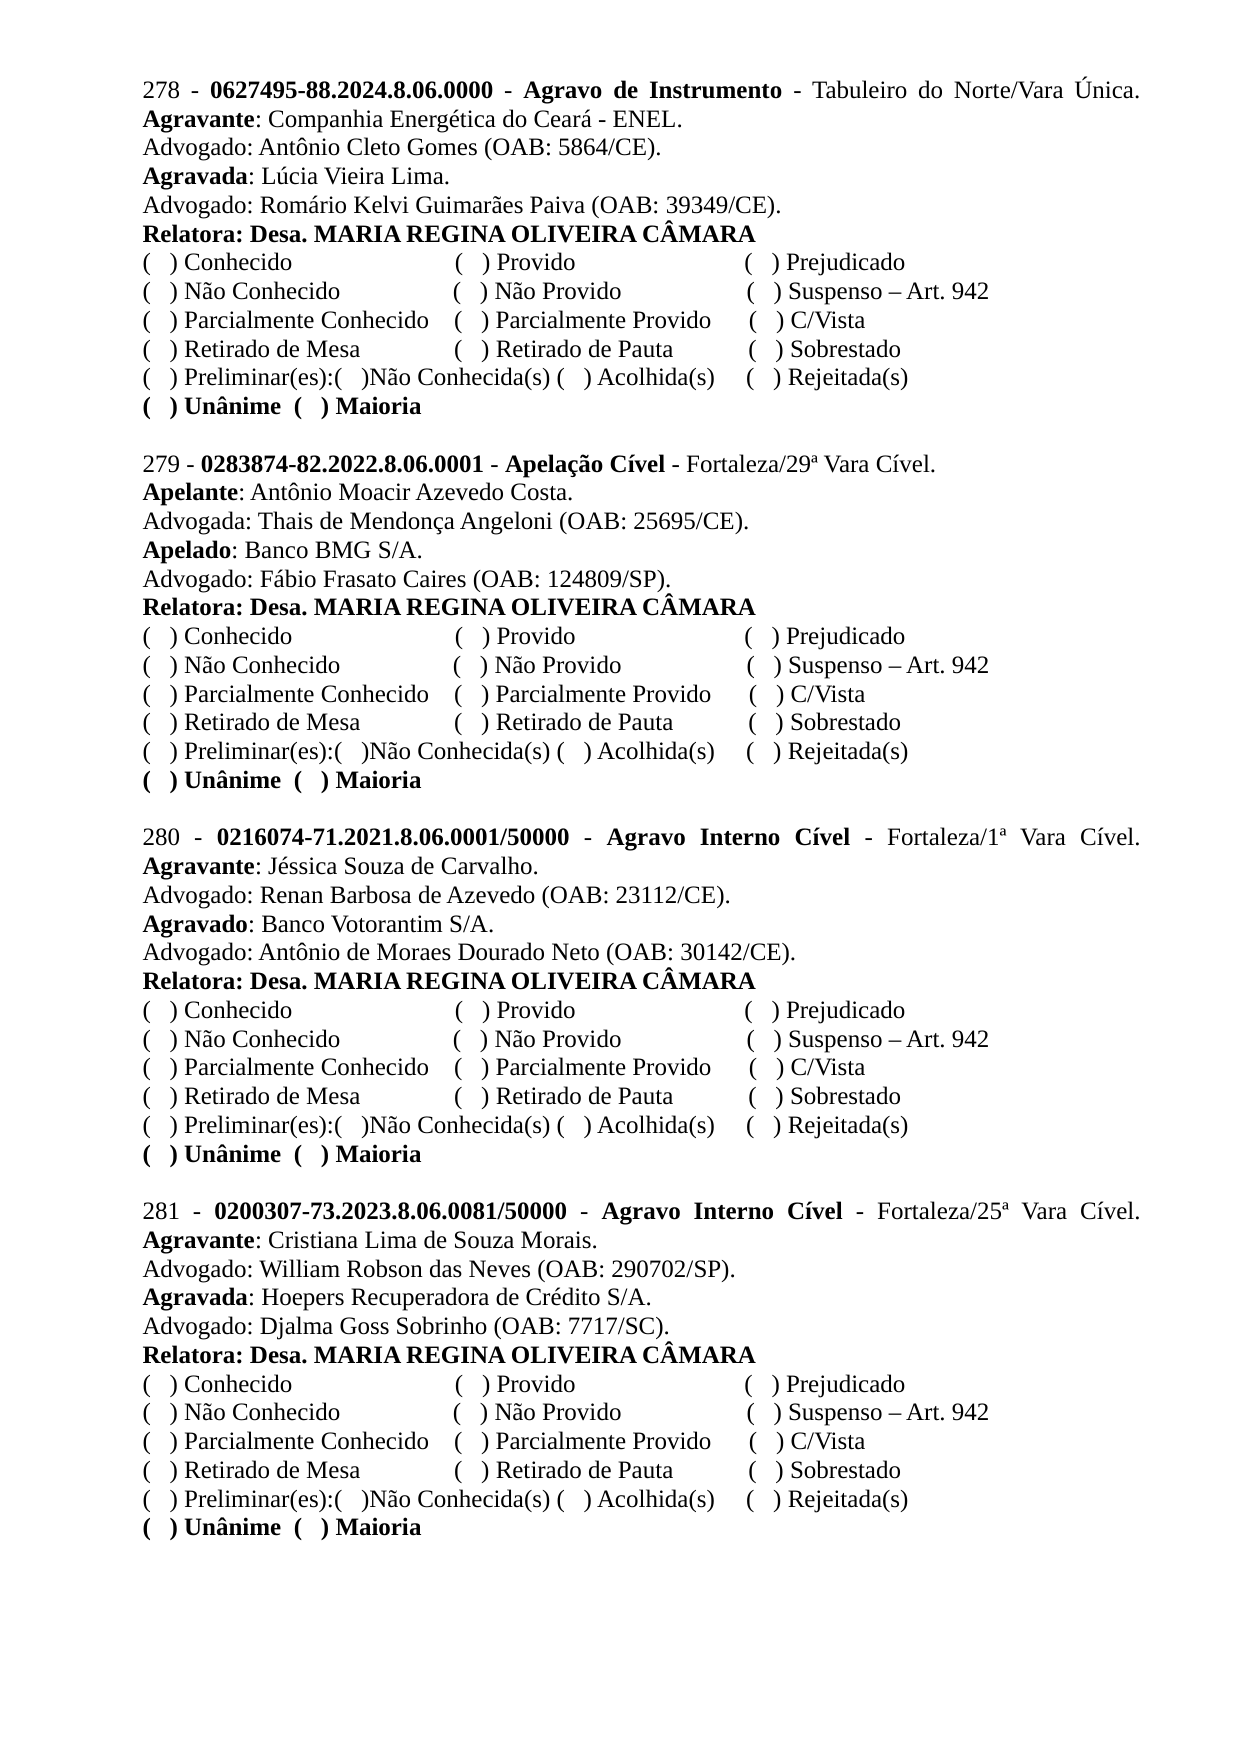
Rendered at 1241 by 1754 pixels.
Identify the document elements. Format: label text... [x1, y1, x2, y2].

text Advogado: Fábio Frasato Caires (OAB: 124809/SP). [142, 564, 1141, 592]
text 281 - 0200307-73.2023.8.06.0081/50000 - Agravo Interno Cível - Fortaleza/25ª Vara Cível. Agravante: Cristiana Lima de Souza Morais. [142, 1196, 1141, 1254]
text ( ) Preliminar(es):( )Não Conhecida(s) ( ) Acolhida(s) ( ) Rejeitada(s) [142, 362, 1158, 391]
text ( ) Preliminar(es):( )Não Conhecida(s) ( ) Acolhida(s) ( ) Rejeitada(s) [142, 1110, 1158, 1139]
text ( ) Parcialmente Conhecido ( ) Parcialmente Provido ( ) C/Vista [142, 1426, 1158, 1455]
text Relatora: Desa. MARIA REGINA OLIVEIRA CÂMARA [142, 966, 1141, 995]
text ( ) Não Conhecido ( ) Não Provido ( ) Suspenso – Art. 942 [142, 1024, 1158, 1052]
text ( ) Retirado de Mesa ( ) Retirado de Pauta ( ) Sobrestado [142, 1081, 1158, 1110]
text ( ) Conhecido ( ) Provido ( ) Prejudicado [142, 1369, 1141, 1397]
text Advogado: Romário Kelvi Guimarães Paiva (OAB: 39349/CE). [142, 190, 1141, 219]
text ( ) Retirado de Mesa ( ) Retirado de Pauta ( ) Sobrestado [142, 707, 1158, 736]
text Advogado: Renan Barbosa de Azevedo (OAB: 23112/CE). [142, 880, 1141, 909]
text ( ) Unânime ( ) Maioria [142, 1139, 1158, 1167]
text 279 - 0283874-82.2022.8.06.0001 - Apelação Cível - Fortaleza/29ª Vara Cível. [142, 449, 1141, 477]
text ( ) Preliminar(es):( )Não Conhecida(s) ( ) Acolhida(s) ( ) Rejeitada(s) [142, 1484, 1158, 1512]
text Relatora: Desa. MARIA REGINA OLIVEIRA CÂMARA [142, 1340, 1141, 1369]
text ( ) Preliminar(es):( )Não Conhecida(s) ( ) Acolhida(s) ( ) Rejeitada(s) [142, 736, 1158, 765]
text Agravado: Banco Votorantim S/A. [142, 909, 1141, 937]
text ( ) Parcialmente Conhecido ( ) Parcialmente Provido ( ) C/Vista [142, 305, 1158, 334]
text ( ) Conhecido ( ) Provido ( ) Prejudicado [142, 621, 1141, 650]
text Relatora: Desa. MARIA REGINA OLIVEIRA CÂMARA [142, 592, 1141, 621]
text ( ) Não Conhecido ( ) Não Provido ( ) Suspenso – Art. 942 [142, 1397, 1158, 1426]
text ( ) Parcialmente Conhecido ( ) Parcialmente Provido ( ) C/Vista [142, 1052, 1158, 1081]
text ( ) Retirado de Mesa ( ) Retirado de Pauta ( ) Sobrestado [142, 334, 1158, 362]
text ( ) Parcialmente Conhecido ( ) Parcialmente Provido ( ) C/Vista [142, 679, 1158, 707]
text Advogado: Djalma Goss Sobrinho (OAB: 7717/SC). [142, 1311, 1141, 1340]
text ( ) Não Conhecido ( ) Não Provido ( ) Suspenso – Art. 942 [142, 650, 1158, 679]
text Advogado: Antônio de Moraes Dourado Neto (OAB: 30142/CE). [142, 937, 1141, 966]
text Agravada: Hoepers Recuperadora de Crédito S/A. [142, 1282, 1141, 1311]
text ( ) Retirado de Mesa ( ) Retirado de Pauta ( ) Sobrestado [142, 1455, 1158, 1484]
text Apelado: Banco BMG S/A. [142, 535, 1141, 564]
text 280 - 0216074-71.2021.8.06.0001/50000 - Agravo Interno Cível - Fortaleza/1ª Vara Cível. Agravante: Jéssica Souza de Carvalho. [142, 822, 1141, 880]
text ( ) Não Conhecido ( ) Não Provido ( ) Suspenso – Art. 942 [142, 276, 1158, 305]
text Relatora: Desa. MARIA REGINA OLIVEIRA CÂMARA [142, 219, 1141, 247]
text ( ) Unânime ( ) Maioria [142, 1512, 1158, 1541]
text Apelante: Antônio Moacir Azevedo Costa. [142, 477, 1141, 506]
text Agravada: Lúcia Vieira Lima. [142, 161, 1141, 190]
text ( ) Unânime ( ) Maioria [142, 391, 1158, 420]
text ( ) Conhecido ( ) Provido ( ) Prejudicado [142, 995, 1141, 1024]
text ( ) Conhecido ( ) Provido ( ) Prejudicado [142, 247, 1141, 276]
text Advogada: Thais de Mendonça Angeloni (OAB: 25695/CE). [142, 506, 1141, 535]
text Advogado: William Robson das Neves (OAB: 290702/SP). [142, 1254, 1141, 1282]
text ( ) Unânime ( ) Maioria [142, 765, 1158, 794]
text Advogado: Antônio Cleto Gomes (OAB: 5864/CE). [142, 132, 1141, 161]
text 278 - 0627495-88.2024.8.06.0000 - Agravo de Instrumento - Tabuleiro do Norte/Vara Única. Agravante: Companhia Energética do Ceará - ENEL. [142, 75, 1141, 132]
